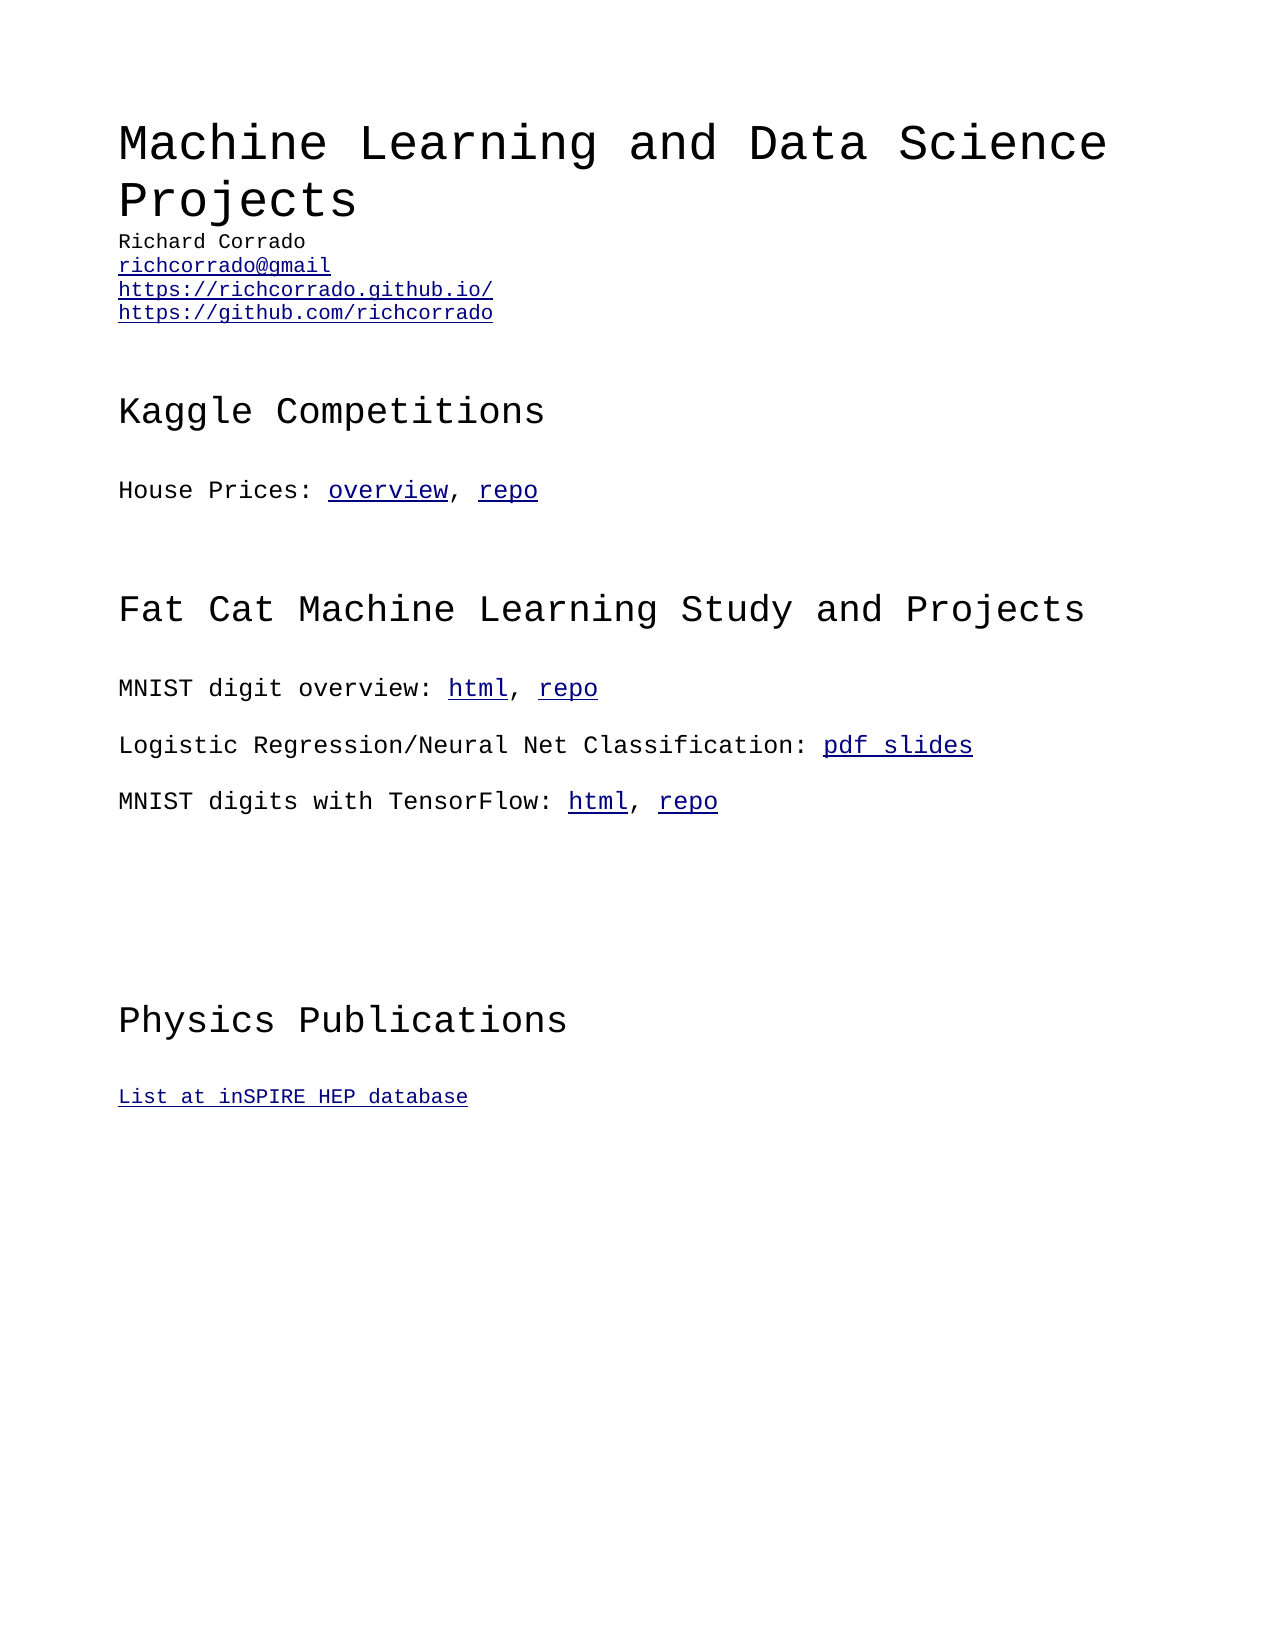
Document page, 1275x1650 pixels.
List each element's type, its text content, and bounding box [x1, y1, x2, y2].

text Logistic Regression/Neural Net Classification: pdf slides [118, 732, 1157, 761]
text MNIST digits with TensorFlow: html, repo [118, 789, 1157, 817]
text Machine Learning and Data Science Projects [118, 118, 1157, 231]
text House Prices: overview, repo [118, 477, 1157, 506]
text Fat Cat Machine Learning Study and Projects [118, 591, 1157, 633]
text Richard Corrado [118, 231, 1157, 255]
text Physics Publications [118, 1001, 1157, 1044]
text richcorrado@gmail [118, 255, 1157, 279]
text Kaggle Competitions [118, 392, 1157, 435]
text List at inSPIRE HEP database [118, 1086, 1157, 1110]
text https://github.com/richcorrado [118, 302, 1157, 326]
text MNIST digit overview: html, repo [118, 676, 1157, 704]
text https://richcorrado.github.io/ [118, 279, 1157, 302]
